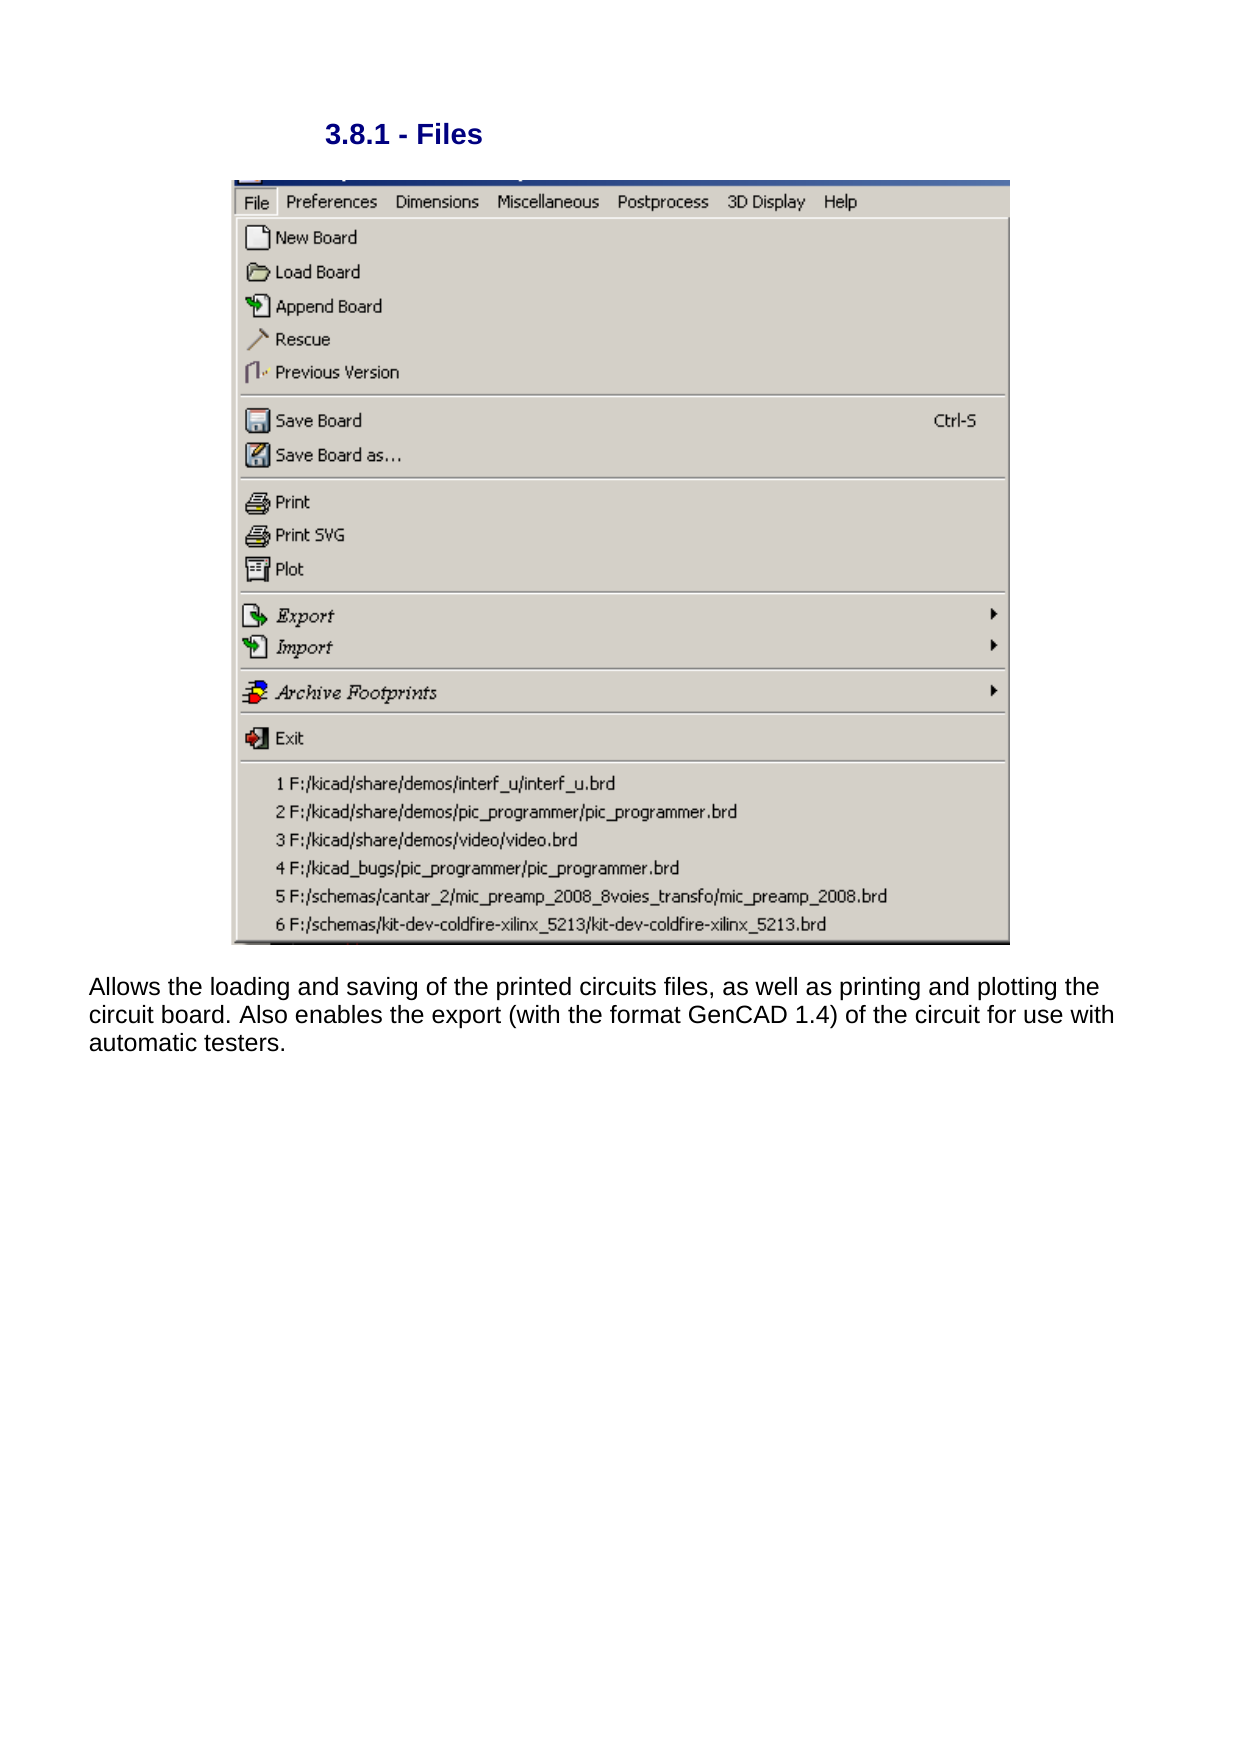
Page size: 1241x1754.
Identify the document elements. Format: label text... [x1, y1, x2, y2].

picture [230, 180, 1010, 945]
subtitle Files [325, 118, 1152, 151]
text Allows the loading and saving of the printed circuits files, as well as printing and plotting the circuit board. Also enables the export (with the format GenCAD 1.4) of the circuit for use with automatic testers. [88, 972, 1152, 1057]
